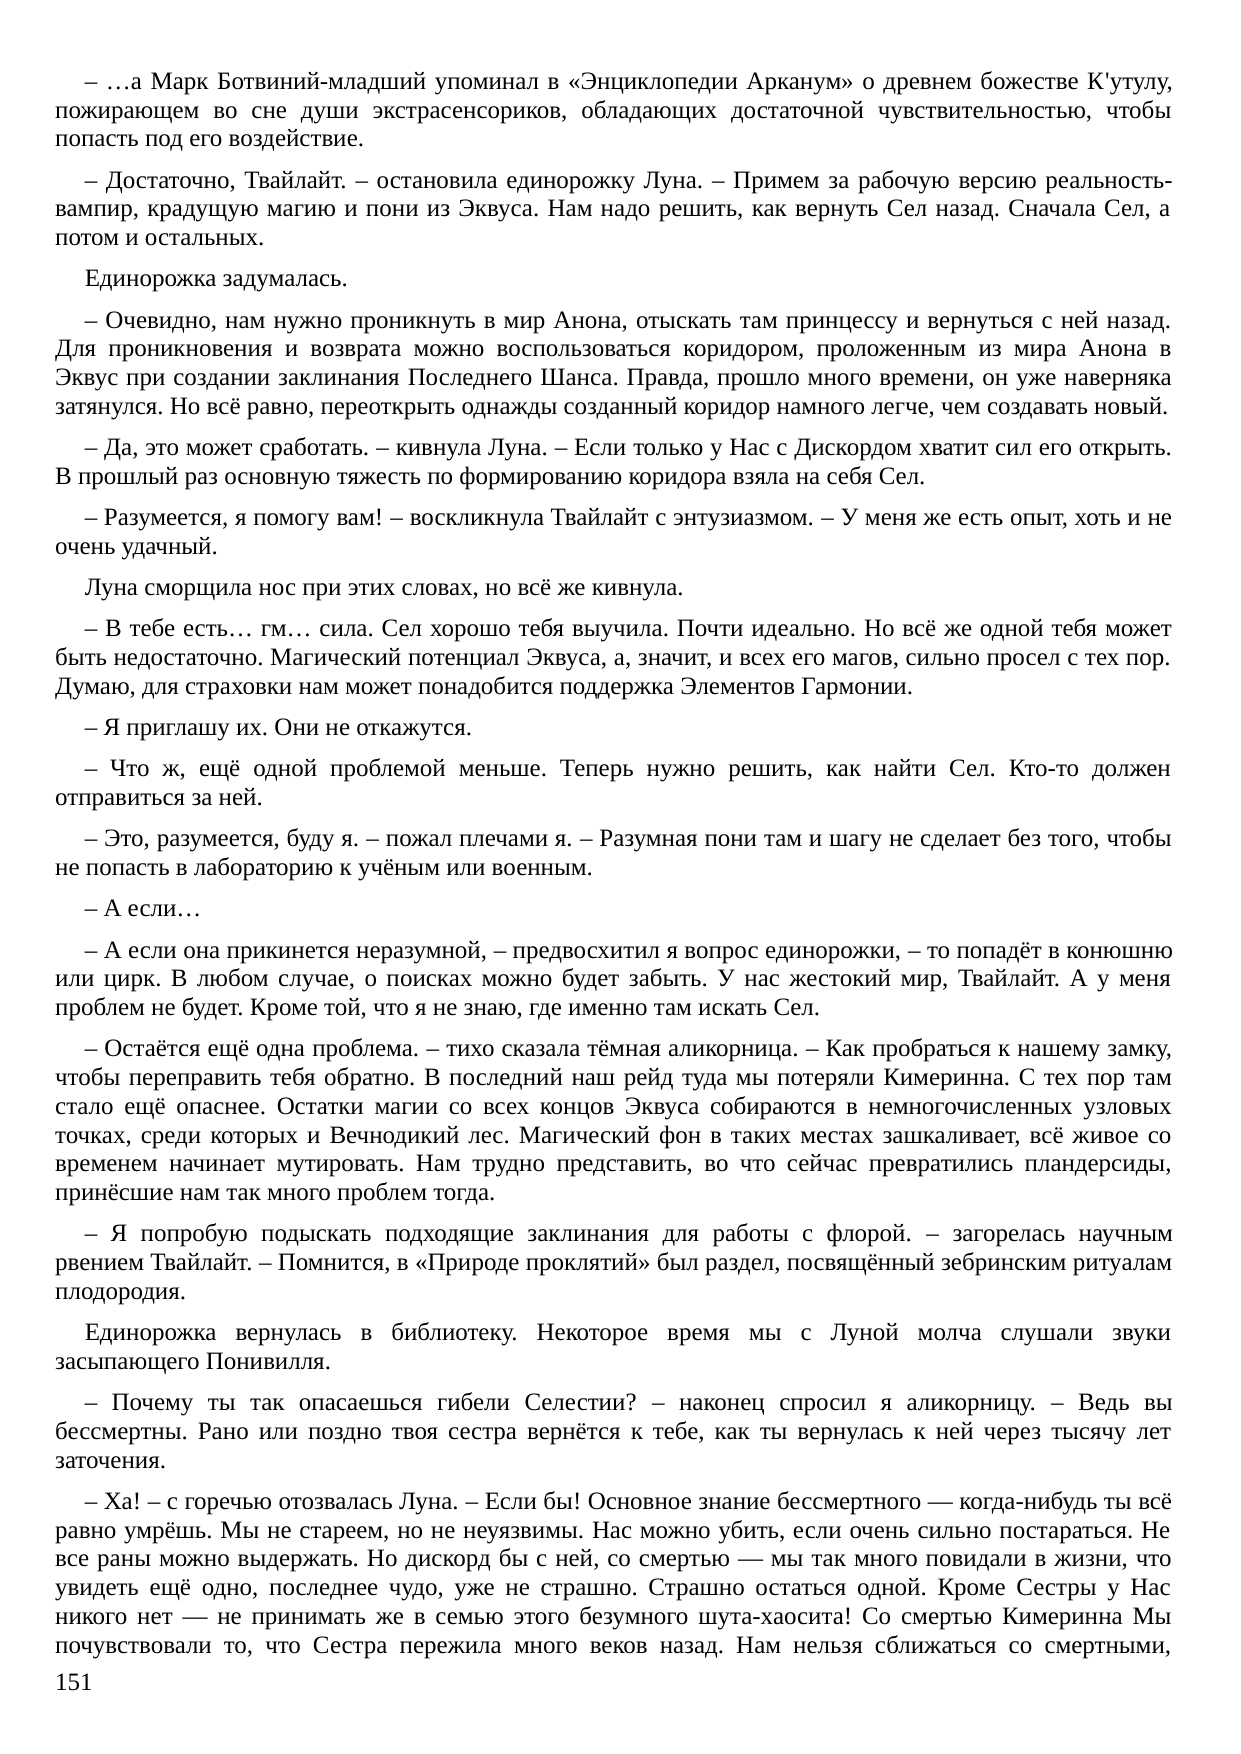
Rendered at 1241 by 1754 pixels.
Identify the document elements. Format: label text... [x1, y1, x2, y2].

text – Это, разумеется, буду я. – пожал плечами я. – Разумная пони там и шагу не сделает без того, чтобы не попасть в лабораторию к учёным или военным. [55, 823, 1173, 881]
text – В тебе есть… гм… сила. Сел хорошо тебя выучила. Почти идеально. Но всё же одной тебя может быть недостаточно. Магический потенциал Эквуса, а, значит, и всех его магов, сильно просел с тех пор. Думаю, для страховки нам может понадобится поддержка Элементов Гармонии. [55, 613, 1173, 700]
text – Что ж, ещё одной проблемой меньше. Теперь нужно решить, как найти Сел. Кто-то должен отправиться за ней. [55, 753, 1173, 811]
text – А если… [55, 893, 1173, 922]
text Луна сморщила нос при этих словах, но всё же кивнула. [55, 572, 1173, 601]
text Единорожка задумалась. [55, 263, 1173, 292]
text – А если она прикинется неразумной, – предвосхитил я вопрос единорожки, – то попадёт в конюшню или цирк. В любом случае, о поисках можно будет забыть. У нас жестокий мир, Твайлайт. А у меня проблем не будет. Кроме той, что я не знаю, где именно там искать Сел. [55, 935, 1173, 1021]
text – Я приглашу их. Они не откажутся. [55, 712, 1173, 741]
text – Я попробую подыскать подходящие заклинания для работы с флорой. – загорелась научным рвением Твайлайт. – Помнится, в «Природе проклятий» был раздел, посвящённый зебринским ритуалам плодородия. [55, 1218, 1173, 1305]
text – Очевидно, нам нужно проникнуть в мир Анона, отыскать там принцессу и вернуться с ней назад. Для проникновения и возврата можно воспользоваться коридором, проложенным из мира Анона в Эквус при создании заклинания Последнего Шанса. Правда, прошло много времени, он уже наверняка затянулся. Но всё равно, переоткрыть однажды созданный коридор намного легче, чем создавать новый. [55, 305, 1173, 420]
text – Остаётся ещё одна проблема. – тихо сказала тёмная аликорница. – Как пробраться к нашему замку, чтобы переправить тебя обратно. В последний наш рейд туда мы потеряли Кимеринна. С тех пор там стало ещё опаснее. Остатки магии со всех концов Эквуса собираются в немногочисленных узловых точках, среди которых и Вечнодикий лес. Магический фон в таких местах зашкаливает, всё живое со временем начинает мутировать. Нам трудно представить, во что сейчас превратились пландерсиды, принёсшие нам так много проблем тогда. [55, 1033, 1173, 1206]
text Единорожка вернулась в библиотеку. Некоторое время мы с Луной молча слушали звуки засыпающего Понивилля. [55, 1317, 1173, 1375]
text – Ха! – с горечью отозвалась Луна. – Если бы! Основное знание бессмертного — когда-нибудь ты всё равно умрёшь. Мы не стареем, но не неуязвимы. Нас можно убить, если очень сильно постараться. Не все раны можно выдержать. Но дискорд бы с ней, со смертью — мы так много повидали в жизни, что увидеть ещё одно, последнее чудо, уже не страшно. Страшно остаться одной. Кроме Сестры у Нас никого нет — не принимать же в семью этого безумного шута-хаосита! Со смертью Кимеринна Мы почувствовали то, что Сестра пережила много веков назад. Нам нельзя сближаться со смертными, [55, 1486, 1173, 1658]
text – Почему ты так опасаешься гибели Селестии? – наконец спросил я аликорницу. – Ведь вы бессмертны. Рано или поздно твоя сестра вернётся к тебе, как ты вернулась к ней через тысячу лет заточения. [55, 1387, 1173, 1473]
text – …а Марк Ботвиний-младший упоминал в «Энциклопедии Арканум» о древнем божестве К'утулу, пожирающем во сне души экстрасенсориков, обладающих достаточной чувствительностью, чтобы попасть под его воздействие. [55, 66, 1173, 152]
text – Разумеется, я помогу вам! – воскликнула Твайлайт с энтузиазмом. – У меня же есть опыт, хоть и не очень удачный. [55, 502, 1173, 560]
text – Достаточно, Твайлайт. – остановила единорожку Луна. – Примем за рабочую версию реальность-вампир, крадущую магию и пони из Эквуса. Нам надо решить, как вернуть Сел назад. Сначала Сел, а потом и остальных. [55, 165, 1173, 251]
text – Да, это может сработать. – кивнула Луна. – Если только у Нас с Дискордом хватит сил его открыть. В прошлый раз основную тяжесть по формированию коридора взяла на себя Сел. [55, 432, 1173, 490]
